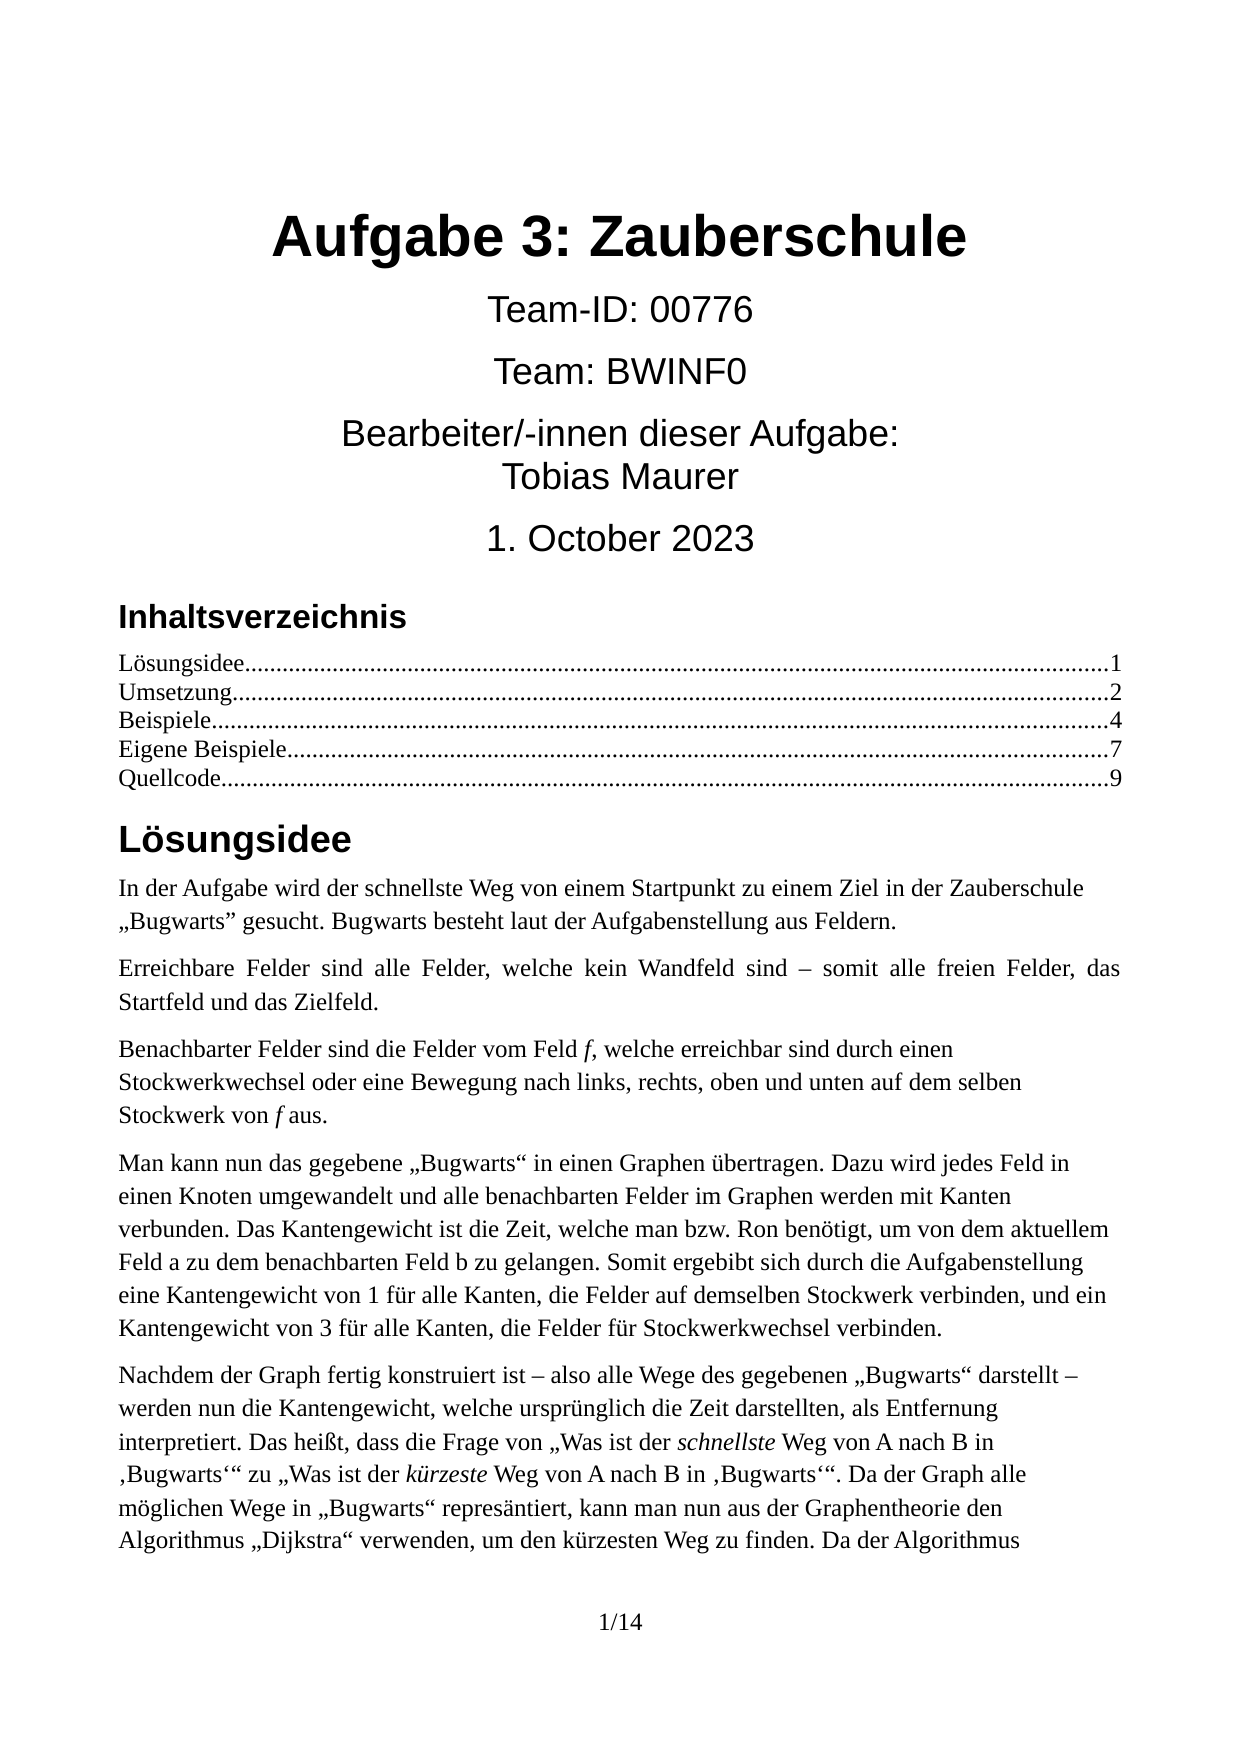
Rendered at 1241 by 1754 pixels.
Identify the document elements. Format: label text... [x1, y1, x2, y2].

subtitle Inhaltsverzeichnis [118, 597, 1122, 636]
text In der Aufgabe wird der schnellste Weg von einem Startpunkt zu einem Ziel in der Zauberschule „Bugwarts” gesucht. Bugwarts besteht laut der Aufgabenstellung aus Feldern. [118, 873, 1122, 935]
subtitle Bearbeiter/-innen dieser Aufgabe: Tobias Maurer [118, 411, 1122, 498]
subtitle Team: BWINF0 [118, 349, 1122, 393]
text Quellcode 9 [118, 763, 1122, 792]
subtitle 1. October 2023 [118, 516, 1122, 559]
text Eigene Beispiele 7 [118, 734, 1122, 763]
text Lösungsidee 1 [118, 648, 1122, 677]
text Umsetzung 2 [118, 677, 1122, 706]
text Man kann nun das gegebene „Bugwarts“ in einen Graphen übertragen. Dazu wird jedes Feld in einen Knoten umgewandelt und alle benachbarten Felder im Graphen werden mit Kanten verbunden. Das Kantengewicht ist die Zeit, welche man bzw. Ron benötigt, um von dem aktuellem Feld a zu dem benachbarten Feld b zu gelangen. Somit ergebibt sich durch die Aufgabenstellung eine Kantengewicht von 1 für alle Kanten, die Felder auf demselben Stockwerk verbinden, und ein Kantengewicht von 3 für alle Kanten, die Felder für Stockwerkwechsel verbinden. [118, 1148, 1122, 1342]
title Aufgabe 3: Zauberschule [118, 202, 1122, 269]
subtitle Team-ID: 00776 [118, 288, 1122, 331]
text Nachdem der Graph fertig konstruiert ist – also alle Wege des gegebenen „Bugwarts“ darstellt – werden nun die Kantengewicht, welche ursprünglich die Zeit darstellten, als Entfernung interpretiert. Das heißt, dass die Frage von „Was ist der schnellste Weg von A nach B in ‚Bugwarts‘“ zu „Was ist der kürzeste Weg von A nach B in ‚Bugwarts‘“. Da der Graph alle möglichen Wege in „Bugwarts“ represäntiert, kann man nun aus der Graphentheorie den Algorithmus „Dijkstra“ verwenden, um den kürzesten Weg zu finden. Da der Algorithmus [118, 1361, 1122, 1554]
text Erreichbare Felder sind alle Felder, welche kein Wandfeld sind – somit alle freien Felder, das Startfeld und das Zielfeld. [118, 953, 1122, 1015]
subtitle Lösungsidee [118, 817, 1122, 860]
text Benachbarter Felder sind die Felder vom Feld f, welche erreichbar sind durch einen Stockwerkwechsel oder eine Bewegung nach links, rechts, oben und unten auf dem selben Stockwerk von f aus. [118, 1034, 1122, 1129]
text Beispiele 4 [118, 706, 1122, 734]
